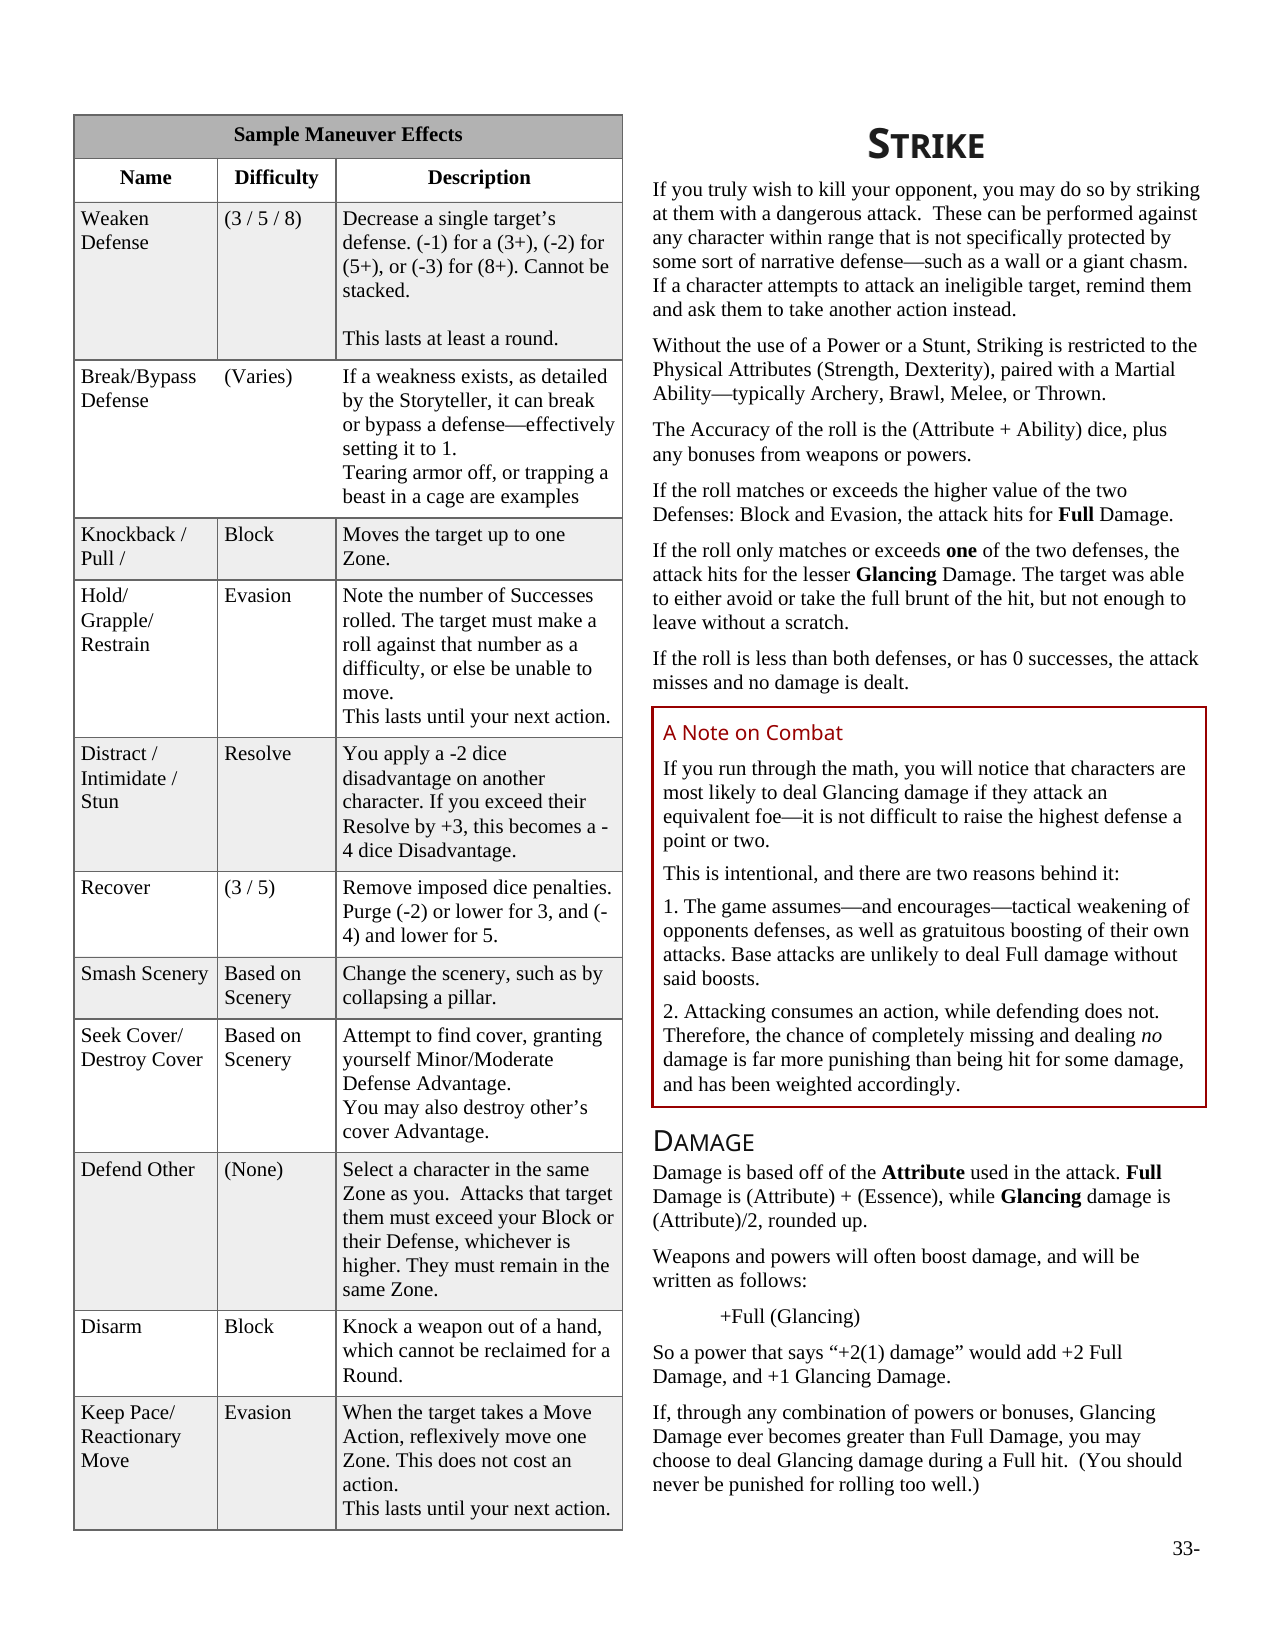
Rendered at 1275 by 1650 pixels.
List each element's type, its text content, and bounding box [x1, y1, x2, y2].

table_cell Decrease a single target’s defense. (-1) for a (3+), (-2) for (5+), or (-3) for (8+). Cannot be stacked. This lasts at least a round. [337, 203, 622, 359]
table_cell Keep Pace/ Reactionary Move [75, 1397, 217, 1529]
text If the roll matches or exceeds the higher value of the two Defenses: Block and Evasion, the attack hits for Full Damage. [652, 477, 1200, 526]
table_cell When the target takes a Move Action, reflexively move one Zone. This does not cost an action. This lasts until your next action. [337, 1397, 622, 1529]
text Damage is based off of the Attribute used in the attack. Full Damage is (Attribute) + (Essence), while Glancing damage is (Attribute)/2, rounded up. [652, 1160, 1200, 1232]
text If you truly wish to kill your opponent, you may do so by striking at them with a dangerous attack. These can be performed against any character within range that is not specifically protected by some sort of narrative defense—such as a wall or a giant chasm. If a character attempts to attack an ineligible target, remind them and ask them to take another action instead. [652, 177, 1200, 321]
table_cell Hold/ Grapple/ Restrain [75, 581, 217, 737]
table_cell Moves the target up to one Zone. [337, 519, 622, 579]
table_header A Note on Combat If you run through the math, you will notice that characters are most likely to deal Glancing damage if they attack an equivalent foe—it is not difficult to raise the highest defense a point or two. This is intentional, and there are two reasons behind it: 1. The game assumes—and encourages—tactical weakening of opponents defenses, as well as gratuitous boosting of their own attacks. Base attacks are unlikely to deal Full damage without said boosts. 2. Attacking consumes an action, while defending does not. Therefore, the chance of completely missing and dealing no damage is far more punishing than being hit for some damage, and has been weighted accordingly. [654, 708, 1205, 1106]
table_cell Description [337, 159, 622, 201]
table_cell Select a character in the same Zone as you. Attacks that target them must exceed your Block or their Defense, whichever is higher. They must remain in the same Zone. [337, 1153, 622, 1310]
table_cell Recover [75, 872, 217, 956]
table_cell Remove imposed dice penalties. Purge (-2) or lower for 3, and (-4) and lower for 5. [337, 872, 622, 956]
table_cell You apply a -2 dice disadvantage on another character. If you exceed their Resolve by +3, this becomes a -4 dice Disadvantage. [337, 738, 622, 871]
table_cell (Varies) [218, 361, 336, 517]
text The Accuracy of the roll is the (Attribute + Ability) dice, plus any bonuses from weapons or powers. [652, 417, 1200, 466]
table_cell Attempt to find cover, granting yourself Minor/Moderate Defense Advantage. You may also destroy other’s cover Advantage. [337, 1020, 622, 1152]
table_cell Break/Bypass Defense [75, 361, 217, 517]
table_cell Evasion [218, 1397, 335, 1529]
table_cell Block [218, 519, 335, 579]
table_cell (3 / 5) [218, 872, 335, 956]
text If the roll is less than both defenses, or has 0 successes, the attack misses and no damage is dealt. [652, 646, 1200, 694]
table_cell Seek Cover/ Destroy Cover [75, 1020, 217, 1152]
table_cell Smash Scenery [75, 958, 217, 1018]
table_cell Difficulty [218, 159, 335, 201]
table_header Sample Maneuver Effects [75, 116, 622, 158]
table_cell Based on Scenery [218, 1020, 335, 1152]
table_cell (3 / 5 / 8) [218, 203, 335, 359]
text If the roll only matches or exceeds one of the two defenses, the attack hits for the lesser Glancing Damage. The target was able to either avoid or take the full brunt of the hit, but not enough to leave without a scratch. [652, 538, 1200, 634]
table_cell If a weakness exists, as detailed by the Storyteller, it can break or bypass a defense—effectively setting it to 1. Tearing armor off, or trapping a beast in a cage are examples [336, 361, 622, 517]
text Weapons and powers will often boost damage, and will be written as follows: [652, 1244, 1200, 1292]
table_cell Based on Scenery [218, 958, 335, 1018]
table_cell Distract / Intimidate / Stun [75, 738, 217, 871]
table_cell Disarm [75, 1311, 217, 1396]
table_cell Note the number of Successes rolled. The target must make a roll against that number as a difficulty, or else be unable to move. This lasts until your next action. [337, 581, 622, 737]
table_cell Evasion [218, 581, 335, 737]
text Without the use of a Power or a Stunt, Striking is restricted to the Physical Attributes (Strength, Dexterity), paired with a Martial Ability—typically Archery, Brawl, Melee, or Thrown. [652, 333, 1200, 405]
table_cell (None) [218, 1153, 335, 1310]
table_cell Defend Other [75, 1153, 217, 1310]
table_cell Knock a weapon out of a hand, which cannot be reclaimed for a Round. [337, 1311, 622, 1396]
table_cell Weaken Defense [75, 203, 217, 359]
table_cell Resolve [218, 738, 335, 871]
text If, through any combination of powers or bonuses, Glancing Damage ever becomes greater than Full Damage, you may choose to deal Glancing damage during a Full hit. (You should never be punished for rolling too well.) [652, 1400, 1200, 1496]
subtitle Strike [652, 114, 1200, 171]
table_cell Knockback / Pull / [75, 519, 217, 579]
table_cell Change the scenery, such as by collapsing a pillar. [337, 958, 622, 1018]
text So a power that says “+2(1) damage” would add +2 Full Damage, and +1 Glancing Damage. [652, 1340, 1200, 1388]
table_cell Name [75, 159, 217, 201]
subtitle Damage [652, 1120, 1200, 1160]
table_cell Block [218, 1311, 335, 1396]
text +Full (Glancing) [652, 1304, 1200, 1328]
